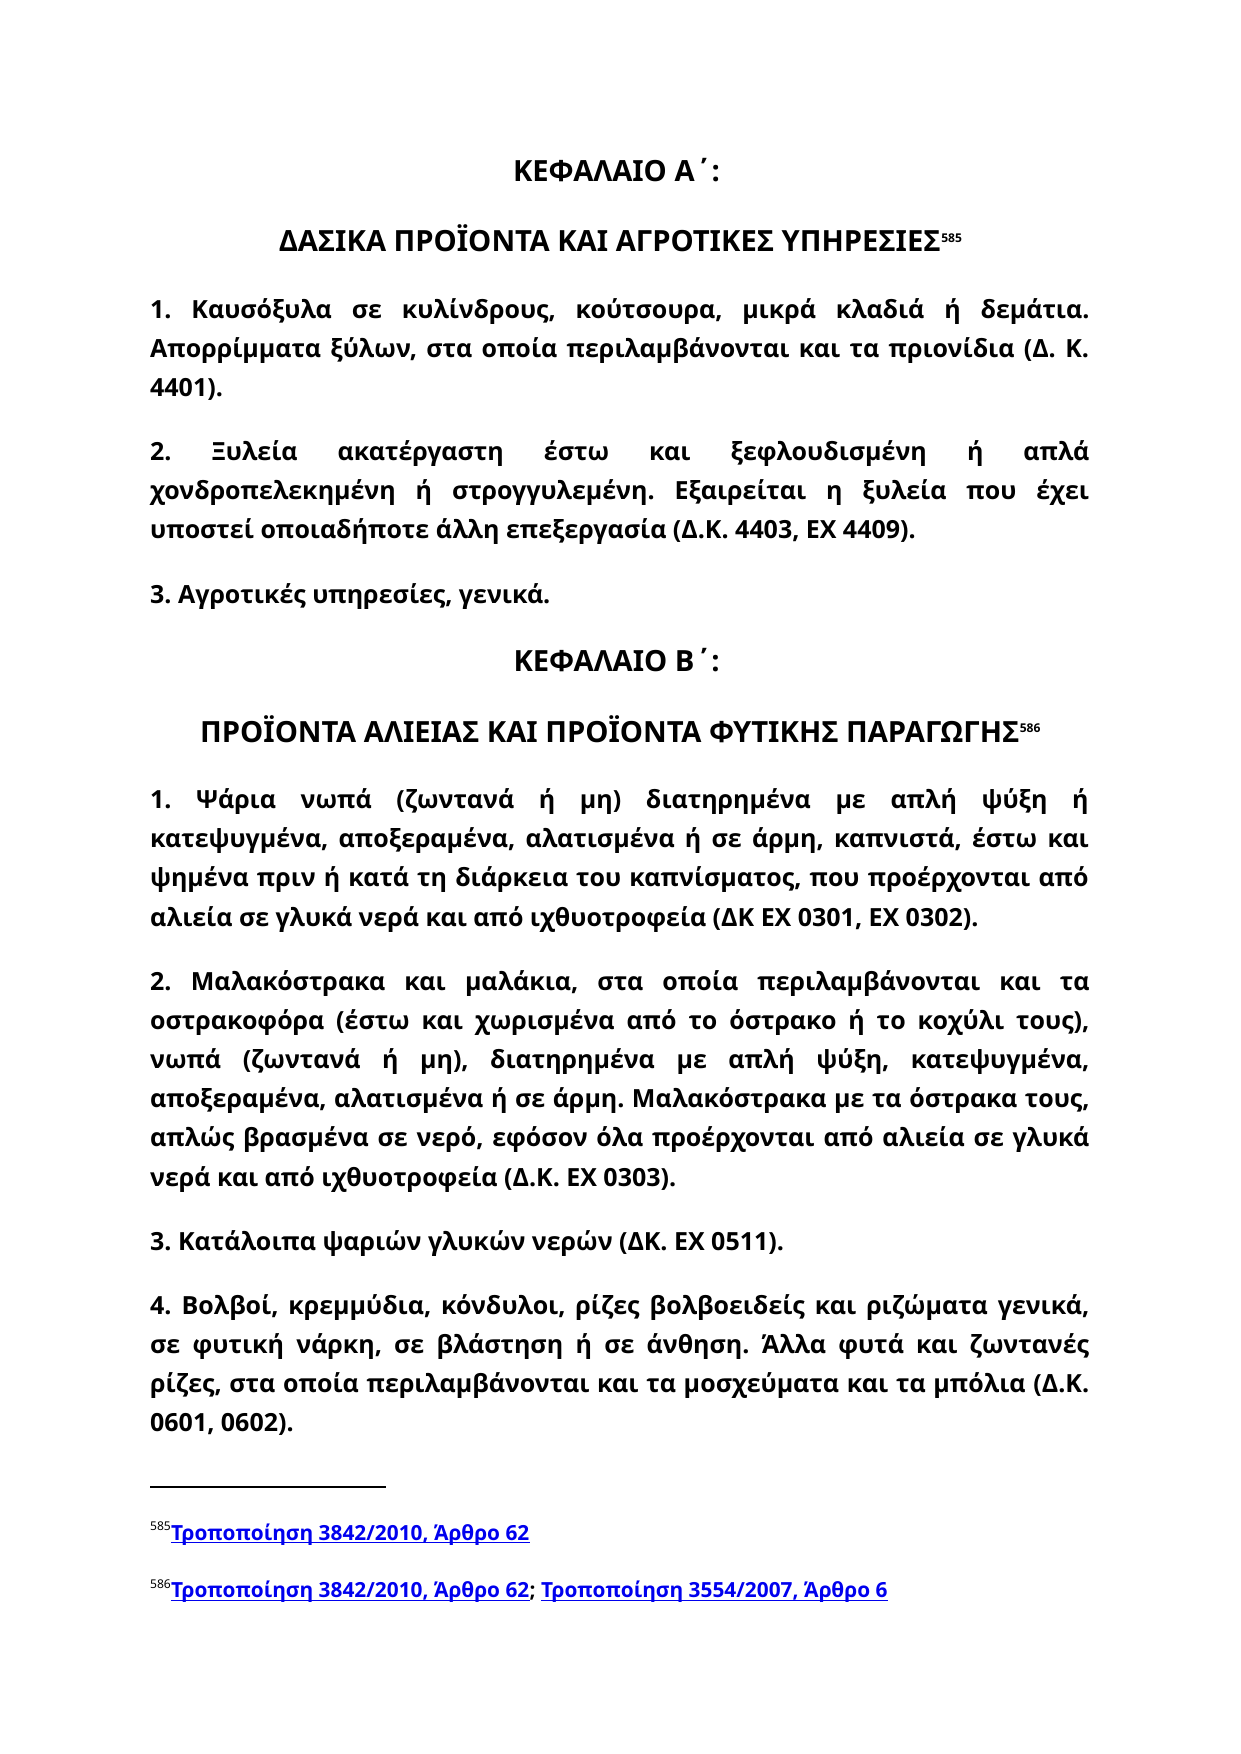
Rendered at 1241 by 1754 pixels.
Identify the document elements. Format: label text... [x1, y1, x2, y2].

text Τροποποίηση 3842/2010, Άρθρο 62; Τροποποίηση 3554/2007, Άρθρο 6 [150, 1576, 1090, 1604]
text Τροποποίηση 3842/2010, Άρθρο 62 [150, 1518, 1090, 1546]
subtitle ΚΕΦΑΛΑΙΟ Β΄: [150, 640, 1090, 680]
subtitle ΠΡΟΪΟΝΤΑ ΑΛΙΕΙΑΣ ΚΑΙ ΠΡΟΪΟΝΤΑ ΦΥΤΙΚΗΣ ΠΑΡΑΓΩΓΗΣ [150, 711, 1090, 751]
subtitle ΔΑΣΙΚΑ ΠΡΟΪΟΝΤΑ ΚΑΙ ΑΓΡΟΤΙΚΕΣ ΥΠΗΡΕΣΙΕΣ [150, 221, 1090, 260]
text 2. Μαλακόστρακα και μαλάκια, στα οποία περιλαμβάνονται και τα οστρακοφόρα (έστω και χωρισμένα από το όστρακο ή το κοχύλι τους), νωπά (ζωντανά ή μη), διατηρημένα με απλή ψύξη, κατεψυγμένα, αποξεραμένα, αλατισμένα ή σε άρμη. Μαλακόστρακα με τα όστρακα τους, απλώς βρασμένα σε νερό, εφόσον όλα προέρχονται από αλιεία σε γλυκά νερά και από ιχθυοτροφεία (Δ.Κ. ΕΧ 0303). [150, 963, 1090, 1193]
text 1. Ψάρια νωπά (ζωντανά ή μη) διατηρημένα με απλή ψύξη ή κατεψυγμένα, αποξεραμένα, αλατισμένα ή σε άρμη, καπνιστά, έστω και ψημένα πριν ή κατά τη διάρκεια του καπνίσματος, που προέρχονται από αλιεία σε γλυκά νερά και από ιχθυοτροφεία (ΔΚ ΕΧ 0301, ΕΧ 0302). [150, 782, 1090, 933]
subtitle ΚΕΦΑΛΑΙΟ Α΄: [150, 150, 1090, 190]
text 1. Καυσόξυλα σε κυλίνδρους, κούτσουρα, μικρά κλαδιά ή δεμάτια. Απορρίμματα ξύλων, στα οποία περιλαμβάνονται και τα πριονίδια (Δ. Κ. 4401). [150, 291, 1090, 404]
text 3. Αγροτικές υπηρεσίες, γενικά. [150, 576, 1090, 610]
text 4. Βολβοί, κρεμμύδια, κόνδυλοι, ρίζες βολβοειδείς και ριζώματα γενικά, σε φυτική νάρκη, σε βλάστηση ή σε άνθηση. Άλλα φυτά και ζωντανές ρίζες, στα οποία περιλαμβάνονται και τα μοσχεύματα και τα μπόλια (Δ.Κ. 0601, 0602). [150, 1287, 1090, 1439]
text 2. Ξυλεία ακατέργαστη έστω και ξεφλουδισμένη ή απλά χονδροπελεκημένη ή στρογγυλεμένη. Εξαιρείται η ξυλεία που έχει υποστεί οποιαδήποτε άλλη επεξεργασία (Δ.Κ. 4403, ΕΧ 4409). [150, 434, 1090, 546]
text 3. Κατάλοιπα ψαριών γλυκών νερών (ΔΚ. ΕΧ 0511). [150, 1223, 1090, 1257]
